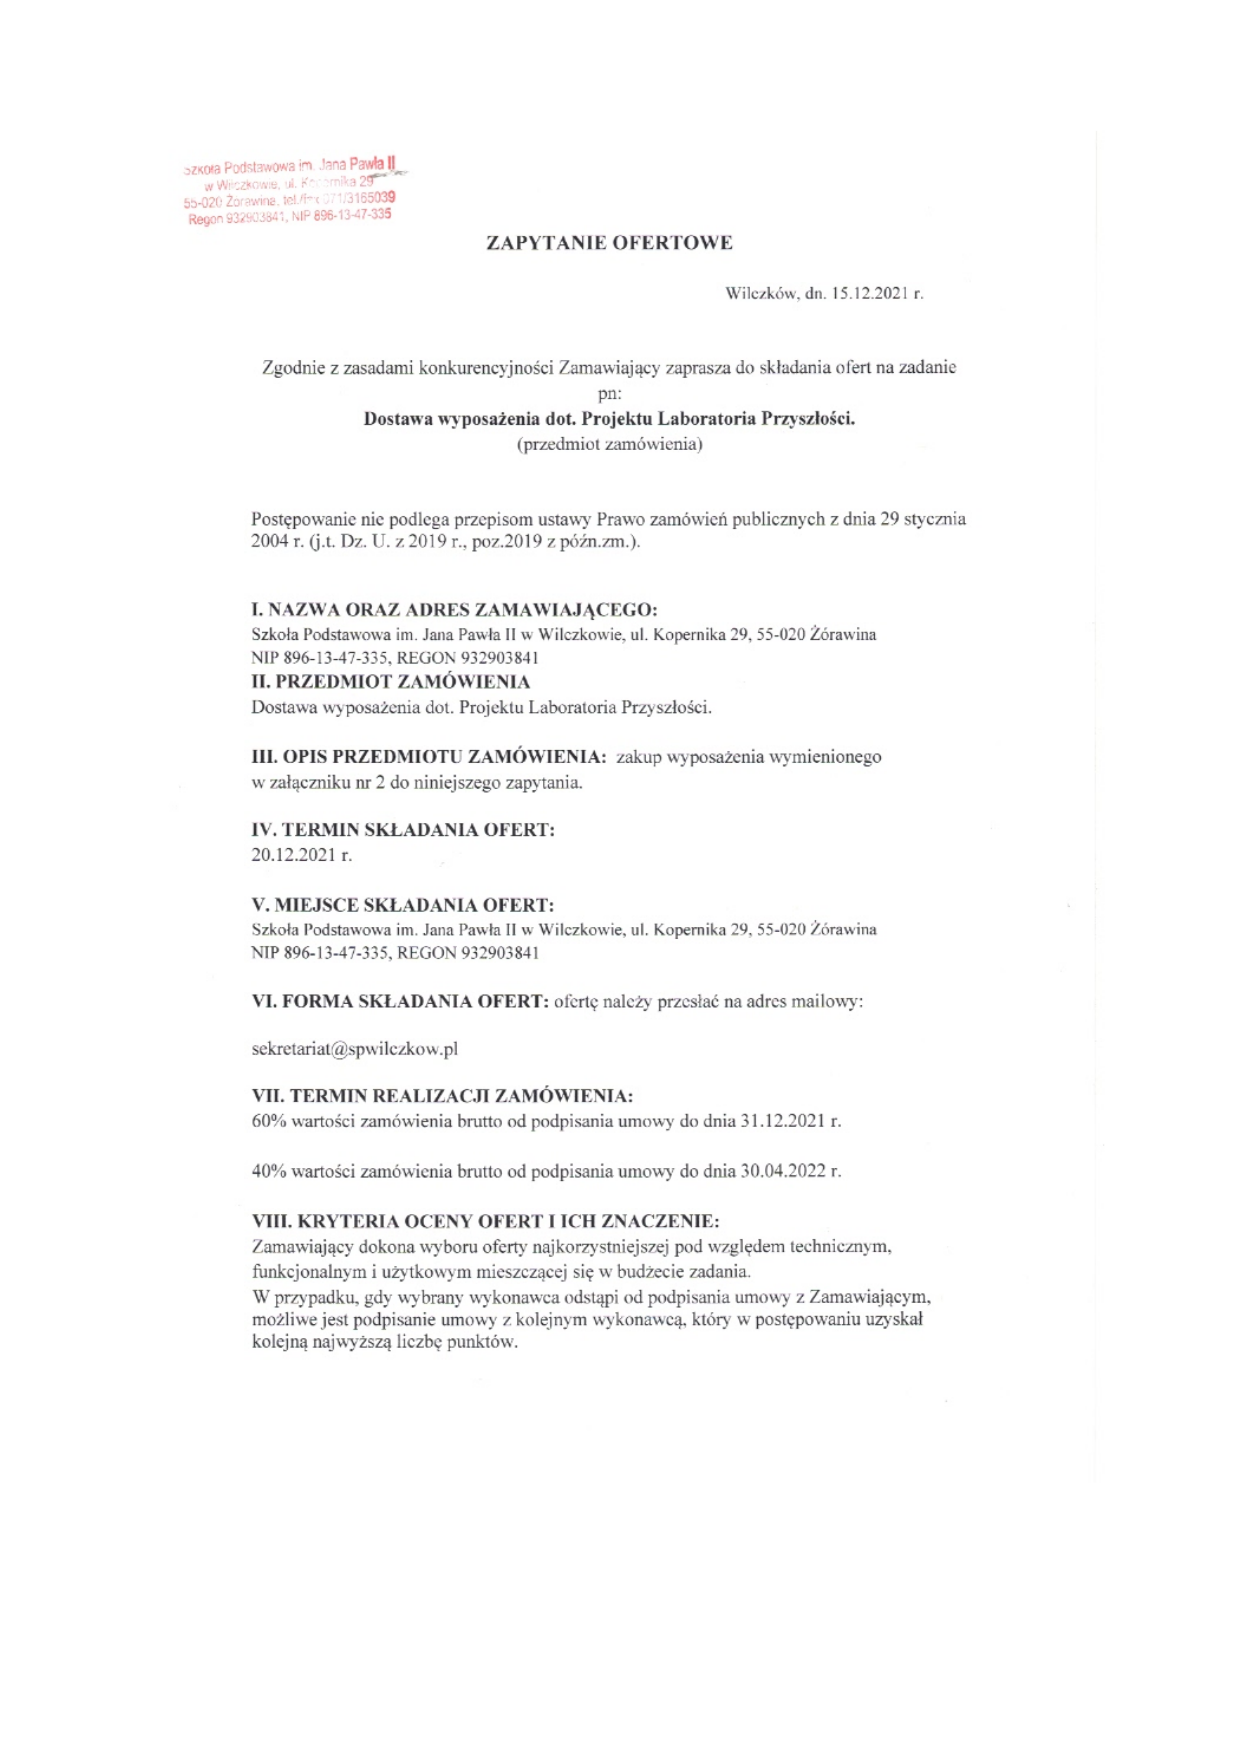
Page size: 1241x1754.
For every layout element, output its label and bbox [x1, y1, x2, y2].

picture [118, 118, 1122, 1499]
